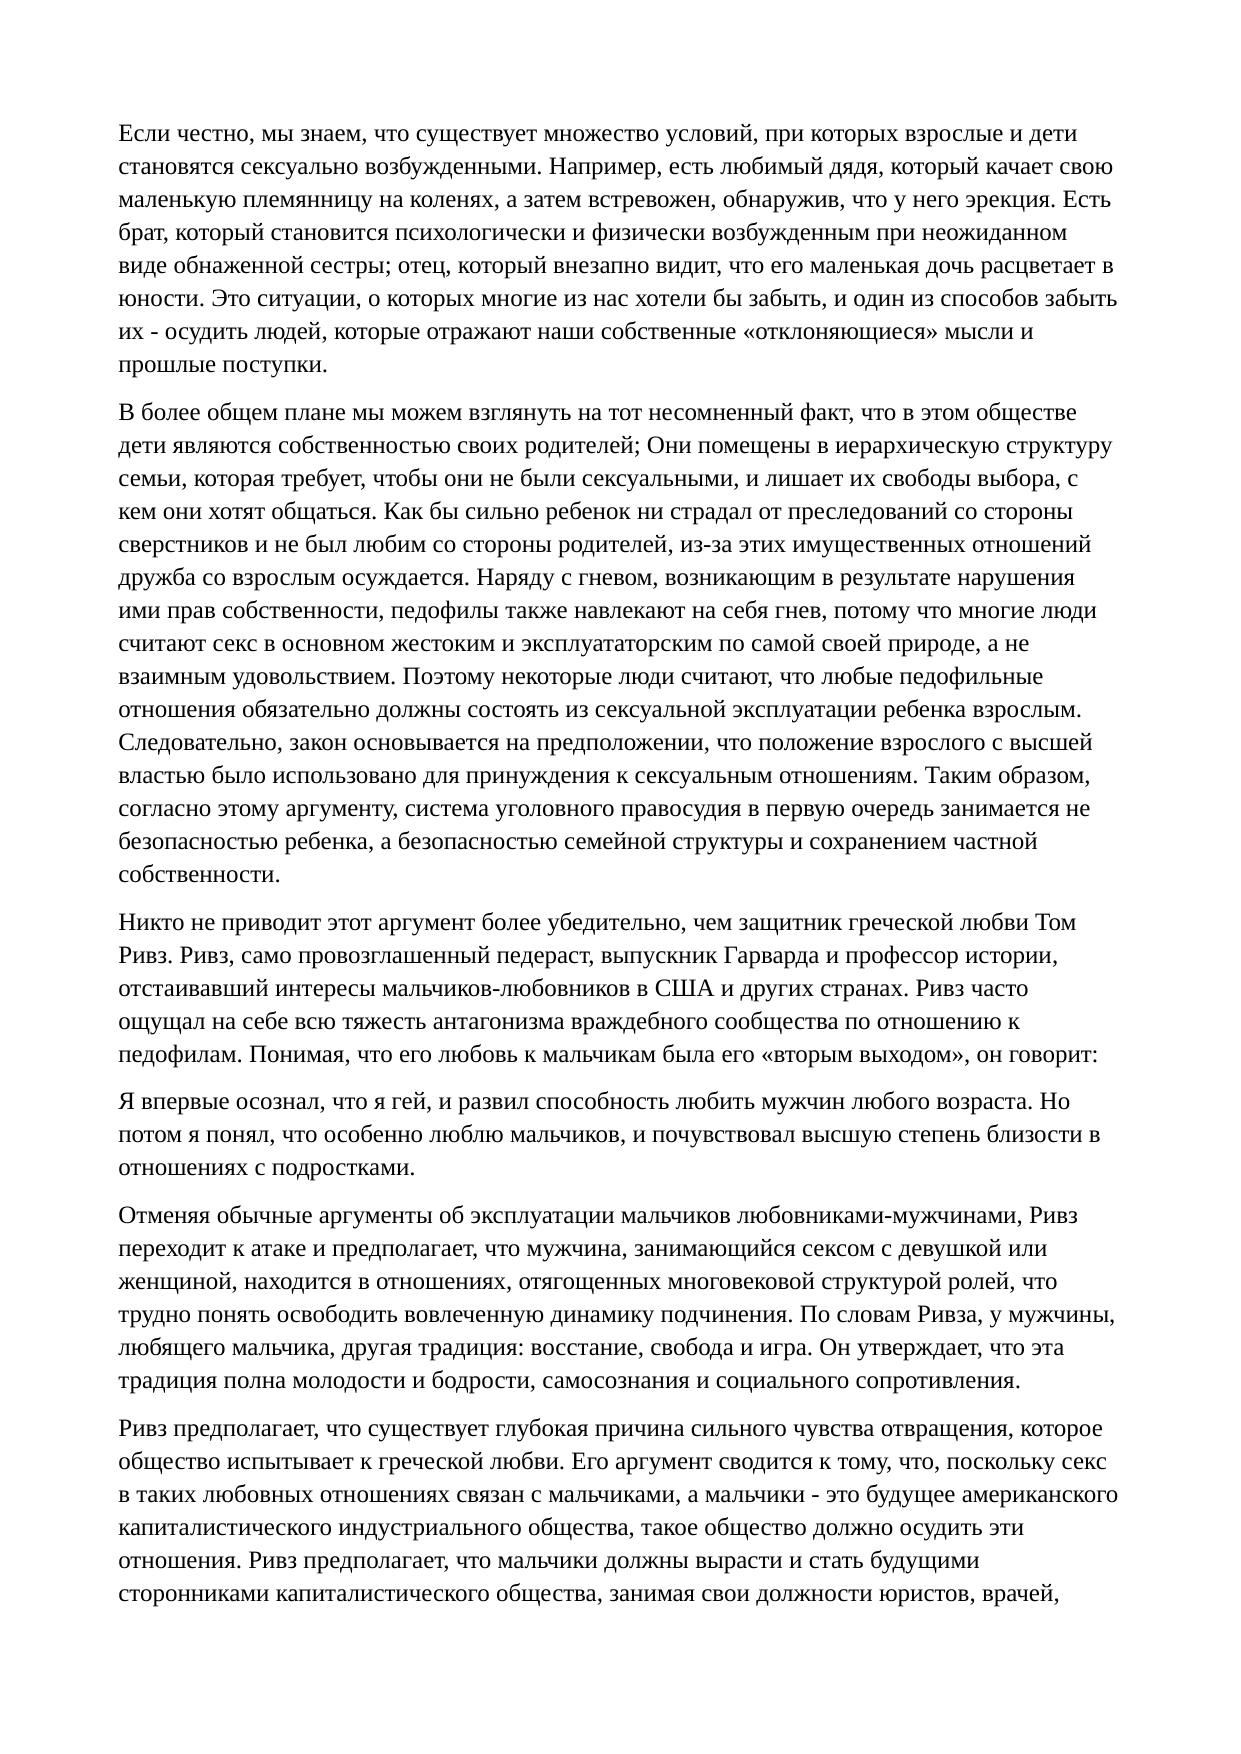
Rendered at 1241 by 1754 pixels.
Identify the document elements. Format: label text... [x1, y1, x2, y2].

text Ривз предполагает, что существует глубокая причина сильного чувства отвращения, которое общество испытывает к греческой любви. Его аргумент сводится к тому, что, поскольку секс в таких любовных отношениях связан с мальчиками, а мальчики - это будущее американского капиталистического индустриального общества, такое общество должно осудить эти отношения. Ривз предполагает, что мальчики должны вырасти и стать будущими сторонниками капиталистического общества, занимая свои должности юристов, врачей, [118, 1413, 1122, 1607]
text Отменяя обычные аргументы об эксплуатации мальчиков любовниками-мужчинами, Ривз переходит к атаке и предполагает, что мужчина, занимающийся сексом с девушкой или женщиной, находится в отношениях, отягощенных многовековой структурой ролей, что трудно понять освободить вовлеченную динамику подчинения. По словам Ривза, у мужчины, любящего мальчика, другая традиция: восстание, свобода и игра. Он утверждает, что эта традиция полна молодости и бодрости, самосознания и социального сопротивления. [118, 1200, 1122, 1394]
text Если честно, мы знаем, что существует множество условий, при которых взрослые и дети становятся сексуально возбужденными. Например, есть любимый дядя, который качает свою маленькую племянницу на коленях, а затем встревожен, обнаружив, что у него эрекция. Есть брат, который становится психологически и физически возбужденным при неожиданном виде обнаженной сестры; отец, который внезапно видит, что его маленькая дочь расцветает в юности. Это ситуации, о которых многие из нас хотели бы забыть, и один из способов забыть их - осудить людей, которые отражают наши собственные «отклоняющиеся» мысли и прошлые поступки. [118, 118, 1122, 378]
text Никто не приводит этот аргумент более убедительно, чем защитник греческой любви Том Ривз. Ривз, само провозглашенный педераст, выпускник Гарварда и профессор истории, отстаивавший интересы мальчиков-любовников в США и других странах. Ривз часто ощущал на себе всю тяжесть антагонизма враждебного сообщества по отношению к педофилам. Понимая, что его любовь к мальчикам была его «вторым выходом», он говорит: [118, 907, 1122, 1068]
text В более общем плане мы можем взглянуть на тот несомненный факт, что в этом обществе дети являются собственностью своих родителей; Они помещены в иерархическую структуру семьи, которая требует, чтобы они не были сексуальными, и лишает их свободы выбора, с кем они хотят общаться. Как бы сильно ребенок ни страдал от преследований со стороны сверстников и не был любим со стороны родителей, из-за этих имущественных отношений дружба со взрослым осуждается. Наряду с гневом, возникающим в результате нарушения ими прав собственности, педофилы также навлекают на себя гнев, потому что многие люди считают секс в основном жестоким и эксплуататорским по самой своей природе, а не взаимным удовольствием. Поэтому некоторые люди считают, что любые педофильные отношения обязательно должны состоять из сексуальной эксплуатации ребенка взрослым. Следовательно, закон основывается на предположении, что положение взрослого с высшей властью было использовано для принуждения к сексуальным отношениям. Таким образом, согласно этому аргументу, система уголовного правосудия в первую очередь занимается не безопасностью ребенка, а безопасностью семейной структуры и сохранением частной собственности. [118, 397, 1122, 888]
text Я впервые осознал, что я гей, и развил способность любить мужчин любого возраста. Но потом я понял, что особенно люблю мальчиков, и почувствовал высшую степень близости в отношениях с подростками. [118, 1086, 1122, 1181]
